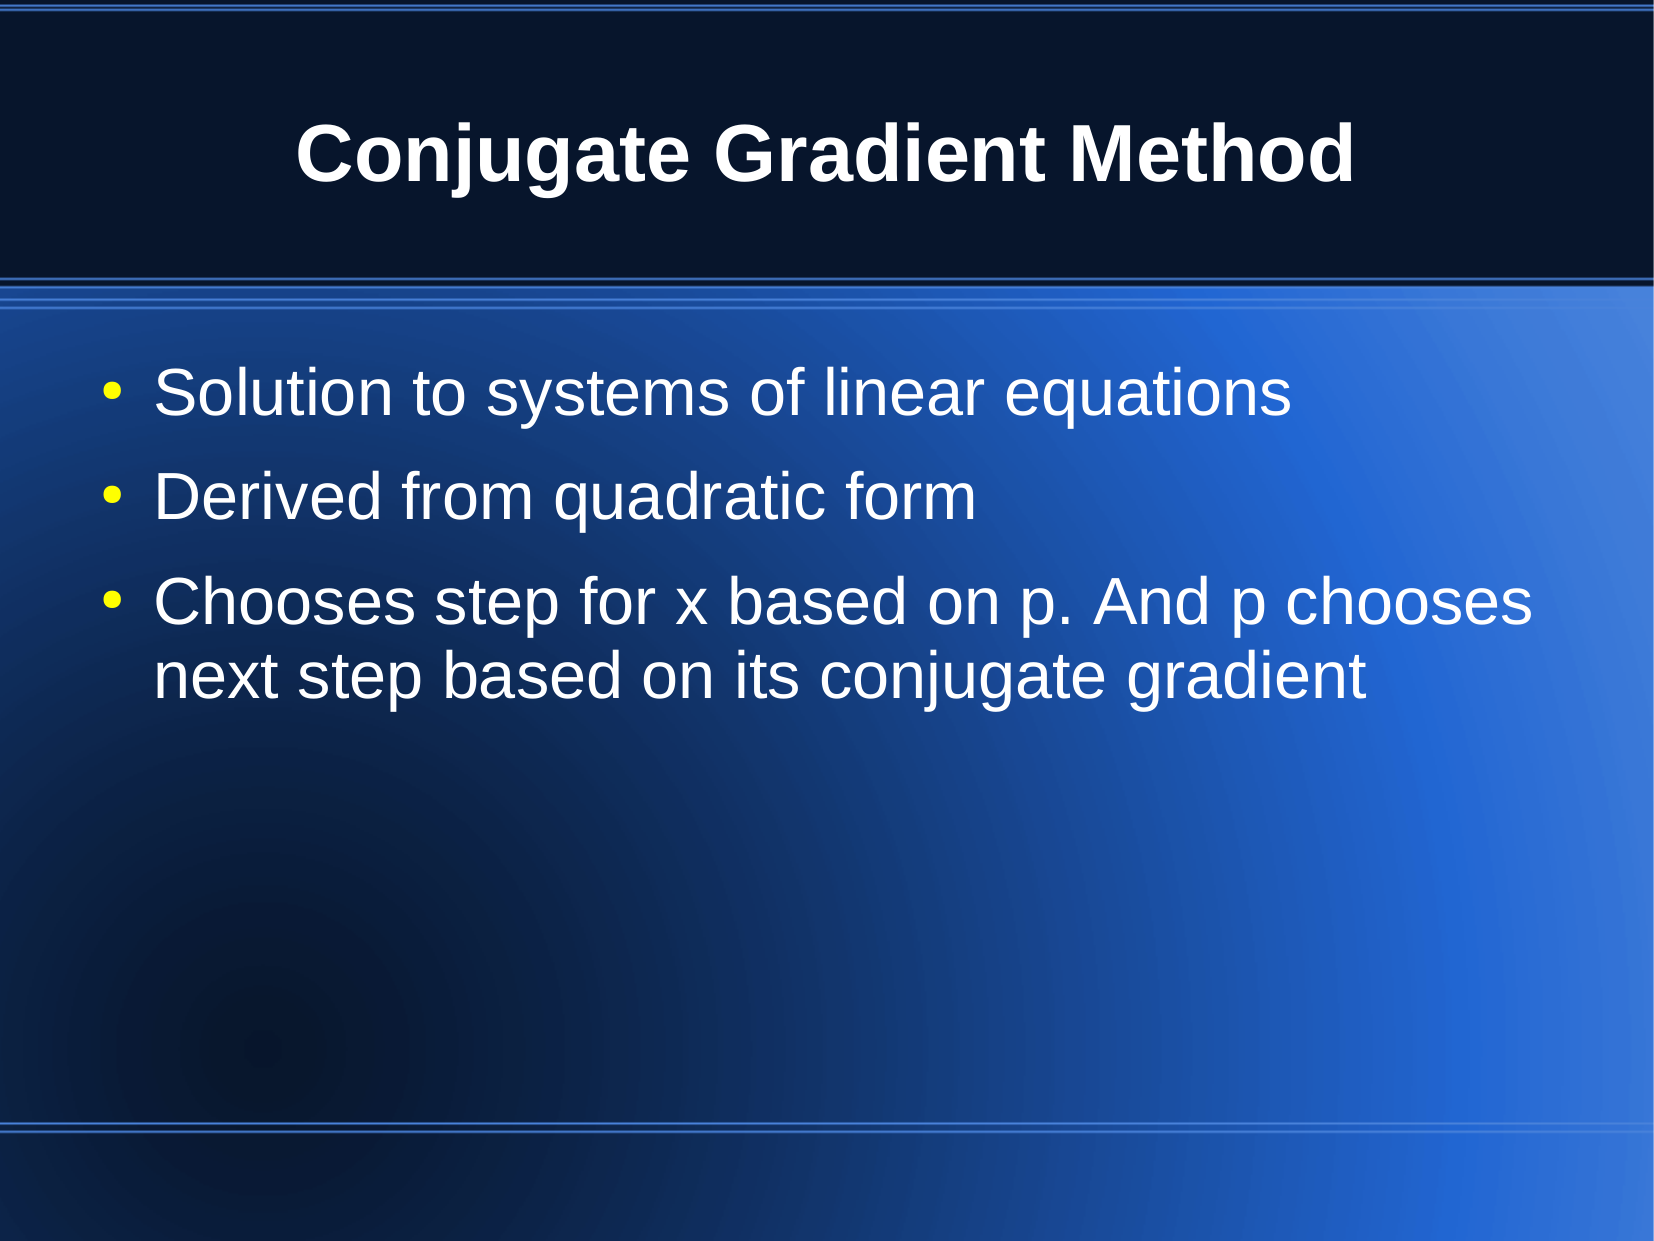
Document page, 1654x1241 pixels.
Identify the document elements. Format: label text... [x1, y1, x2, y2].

title Conjugate Gradient Method [82, 49, 1571, 257]
list Solution to systems of linear equations Derived from quadratic form Chooses step for x based on p. And p chooses next step based on its conjugate gradient [82, 355, 1571, 1075]
picture [0, 0, 1654, 1241]
